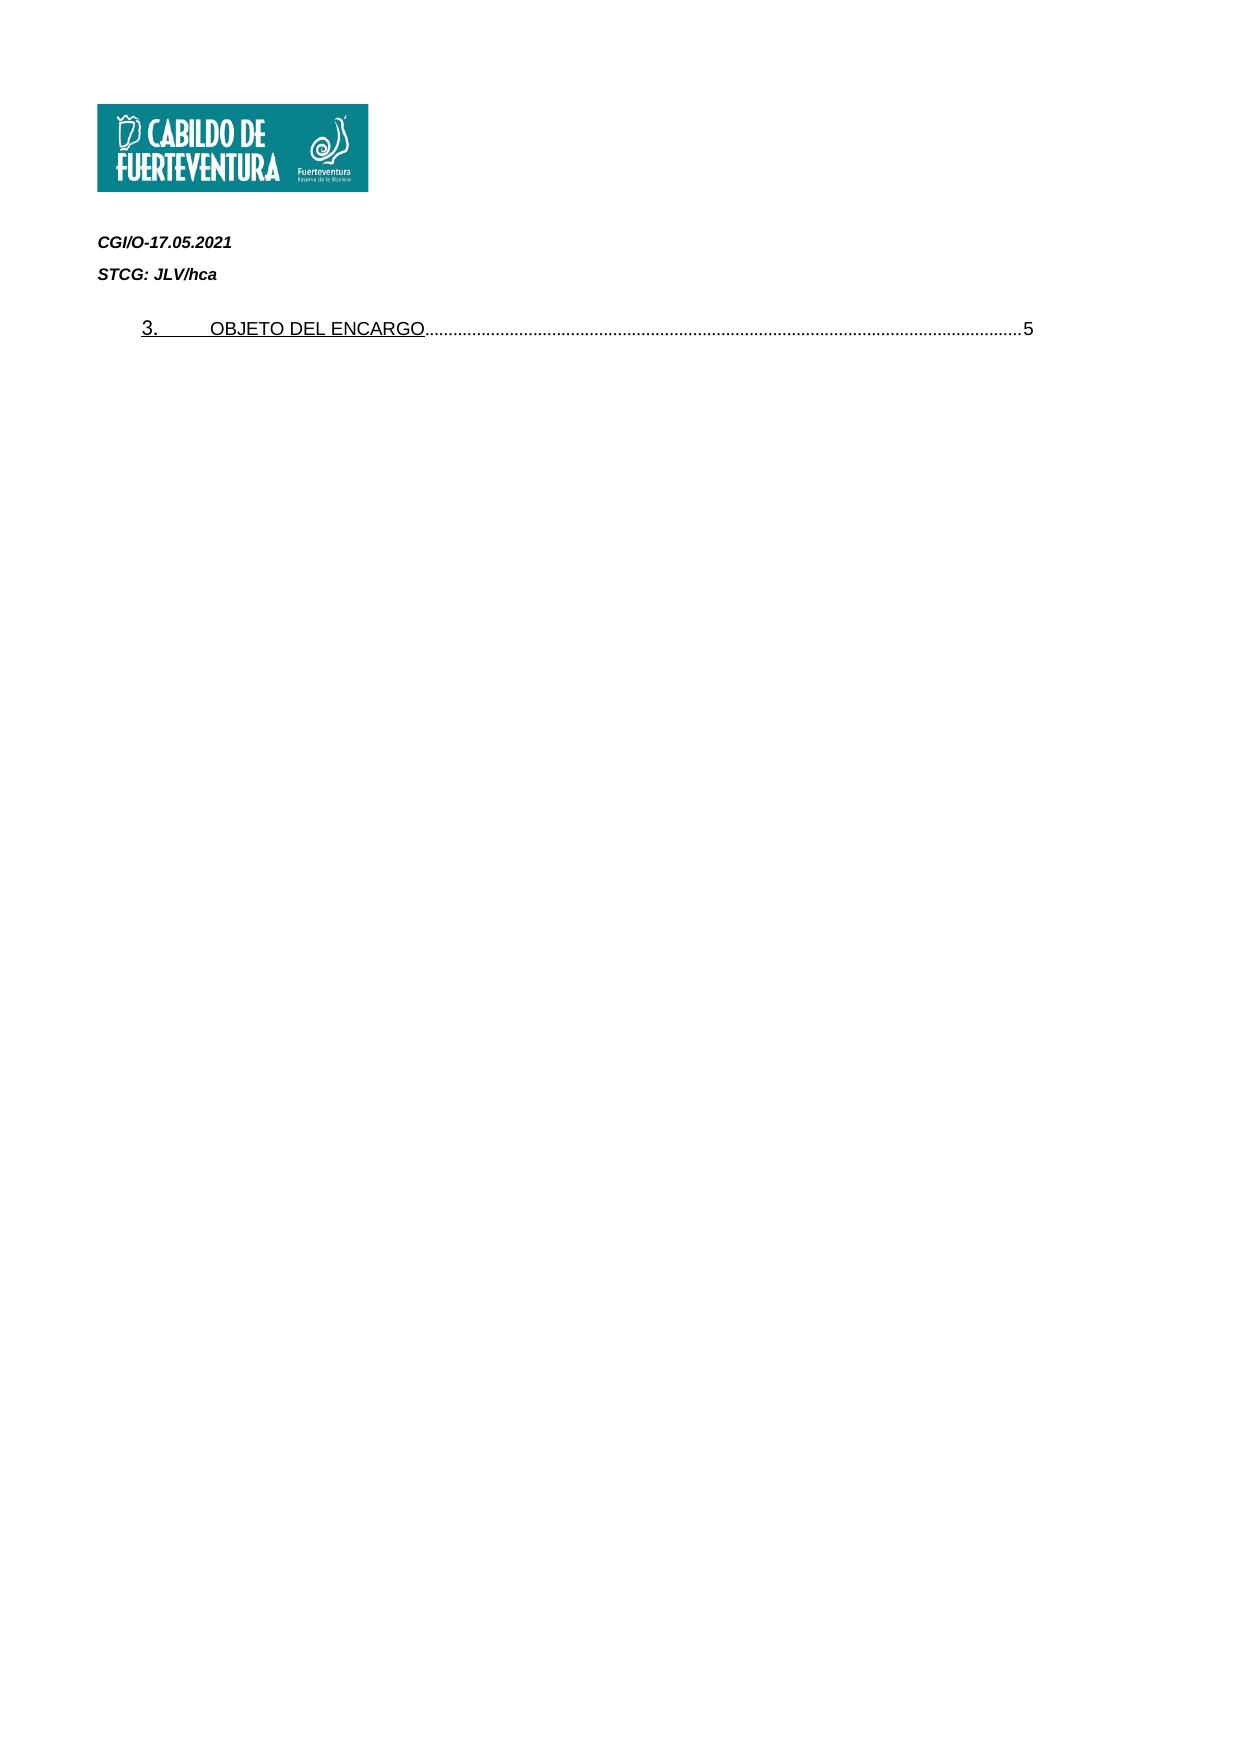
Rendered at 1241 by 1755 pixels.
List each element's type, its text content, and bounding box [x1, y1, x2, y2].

list OBJETO DEL ENCARGO 5 [148, 313, 1107, 341]
